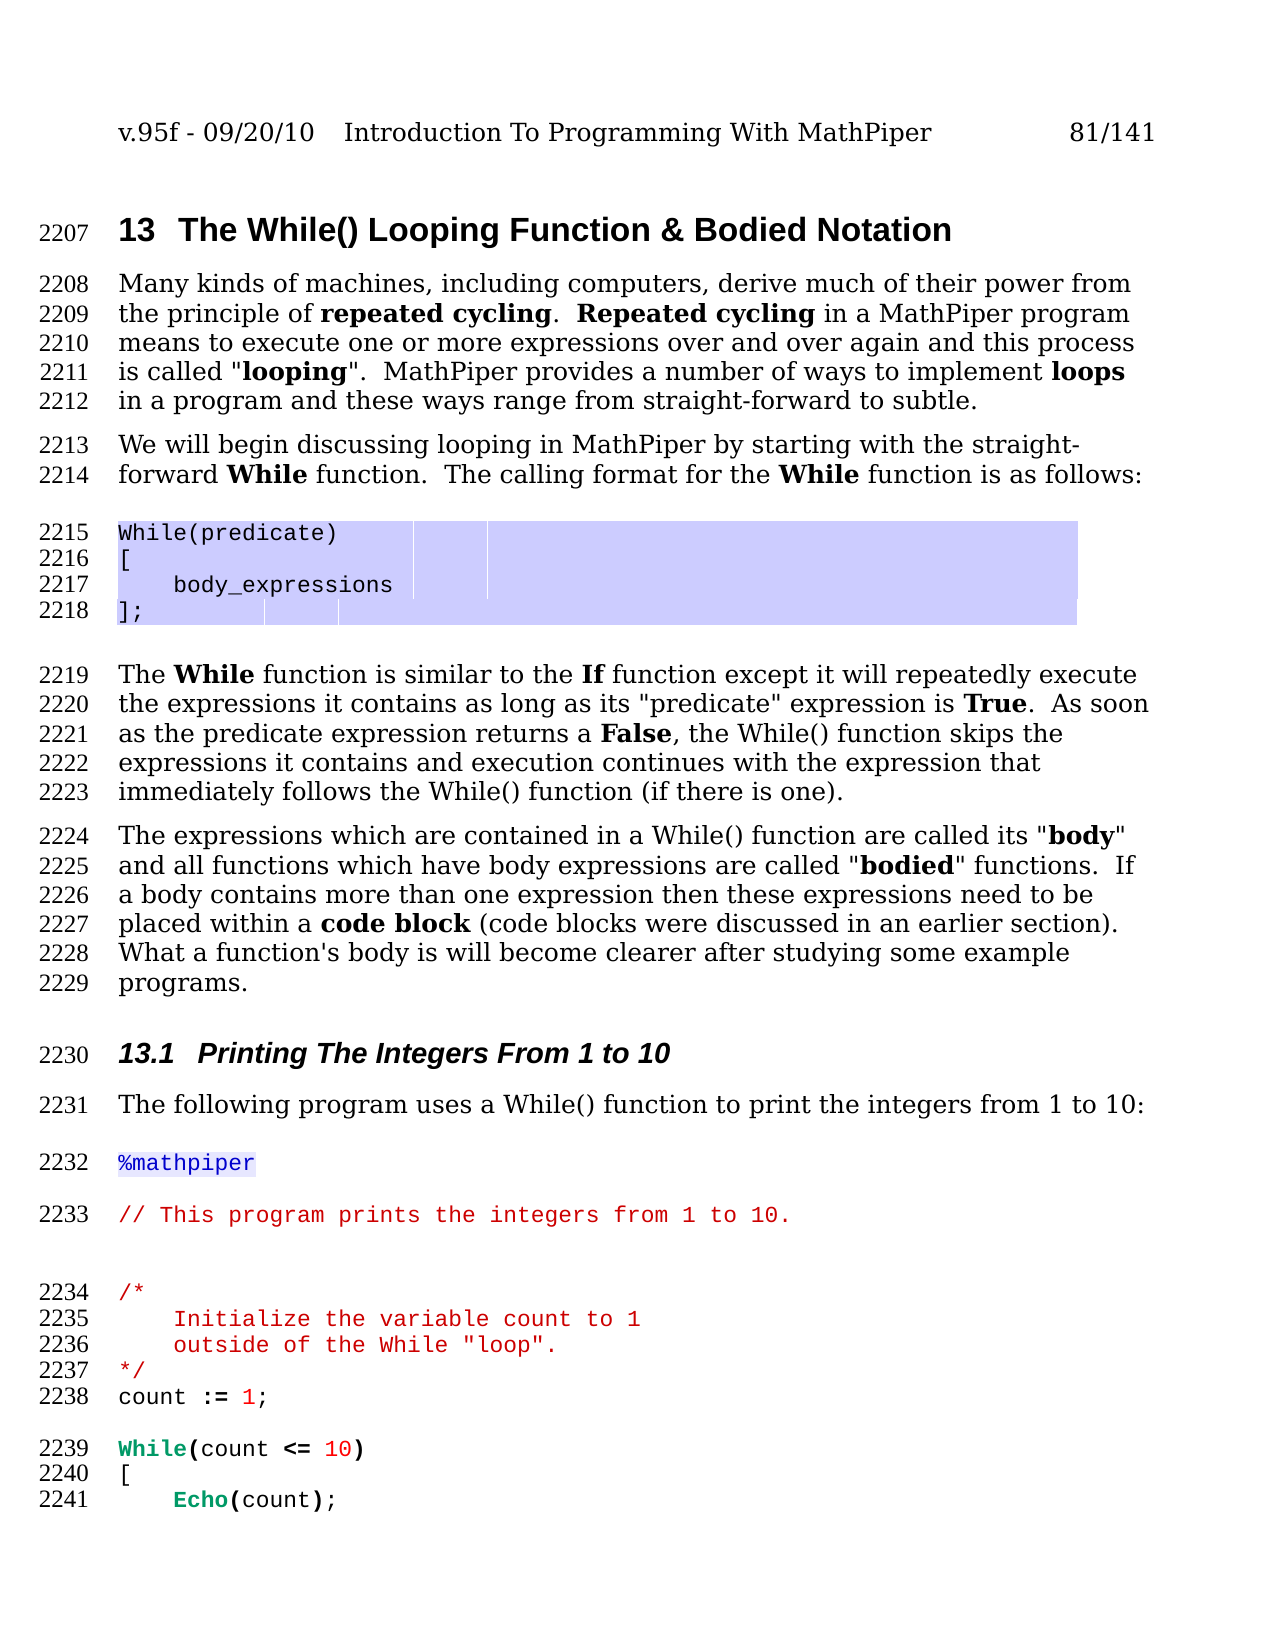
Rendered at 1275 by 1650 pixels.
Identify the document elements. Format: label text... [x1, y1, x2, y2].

subtitle The While() Looping Function & Bodied Notation [118, 210, 1157, 248]
text ]; [117, 599, 1157, 625]
text /* [118, 1281, 1157, 1307]
text [ [118, 547, 1157, 573]
text Echo(count); [118, 1489, 1157, 1515]
text While(count <= 10) [118, 1437, 1157, 1463]
text body_expressions [118, 573, 1157, 599]
subtitle Printing The Integers From 1 to 10 [118, 1036, 1157, 1069]
text [ [118, 1463, 1157, 1489]
text Initialize the variable count to 1 [118, 1307, 1157, 1333]
text outside of the While "loop". [118, 1333, 1157, 1359]
text The following program uses a While() function to print the integers from 1 to 10: [118, 1090, 1157, 1119]
text The While function is similar to the If function except it will repeatedly execute the expressions it contains as long as its "predicate" expression is True. As soon as the predicate expression returns a False, the While() function skips the expressions it contains and execution continues with the expression that immediately follows the While() function (if there is one). [118, 660, 1157, 806]
text */ [118, 1359, 1157, 1385]
text We will begin discussing looping in MathPiper by starting with the straight-forward While function. The calling format for the While function is as follows: [118, 431, 1157, 489]
text // This program prints the integers from 1 to 10. [118, 1203, 1157, 1229]
text While(predicate) [118, 521, 1157, 547]
text count := 1; [118, 1385, 1157, 1411]
text %mathpiper [118, 1152, 1157, 1177]
text The expressions which are contained in a While() function are called its "body" and all functions which have body expressions are called "bodied" functions. If a body contains more than one expression then these expressions need to be placed within a code block (code blocks were discussed in an earlier section). What a function's body is will become clearer after studying some example programs. [118, 821, 1157, 997]
text Many kinds of machines, including computers, derive much of their power from the principle of repeated cycling. Repeated cycling in a MathPiper program means to execute one or more expressions over and over again and this process is called "looping". MathPiper provides a number of ways to implement loops in a program and these ways range from straight-forward to subtle. [118, 269, 1157, 416]
